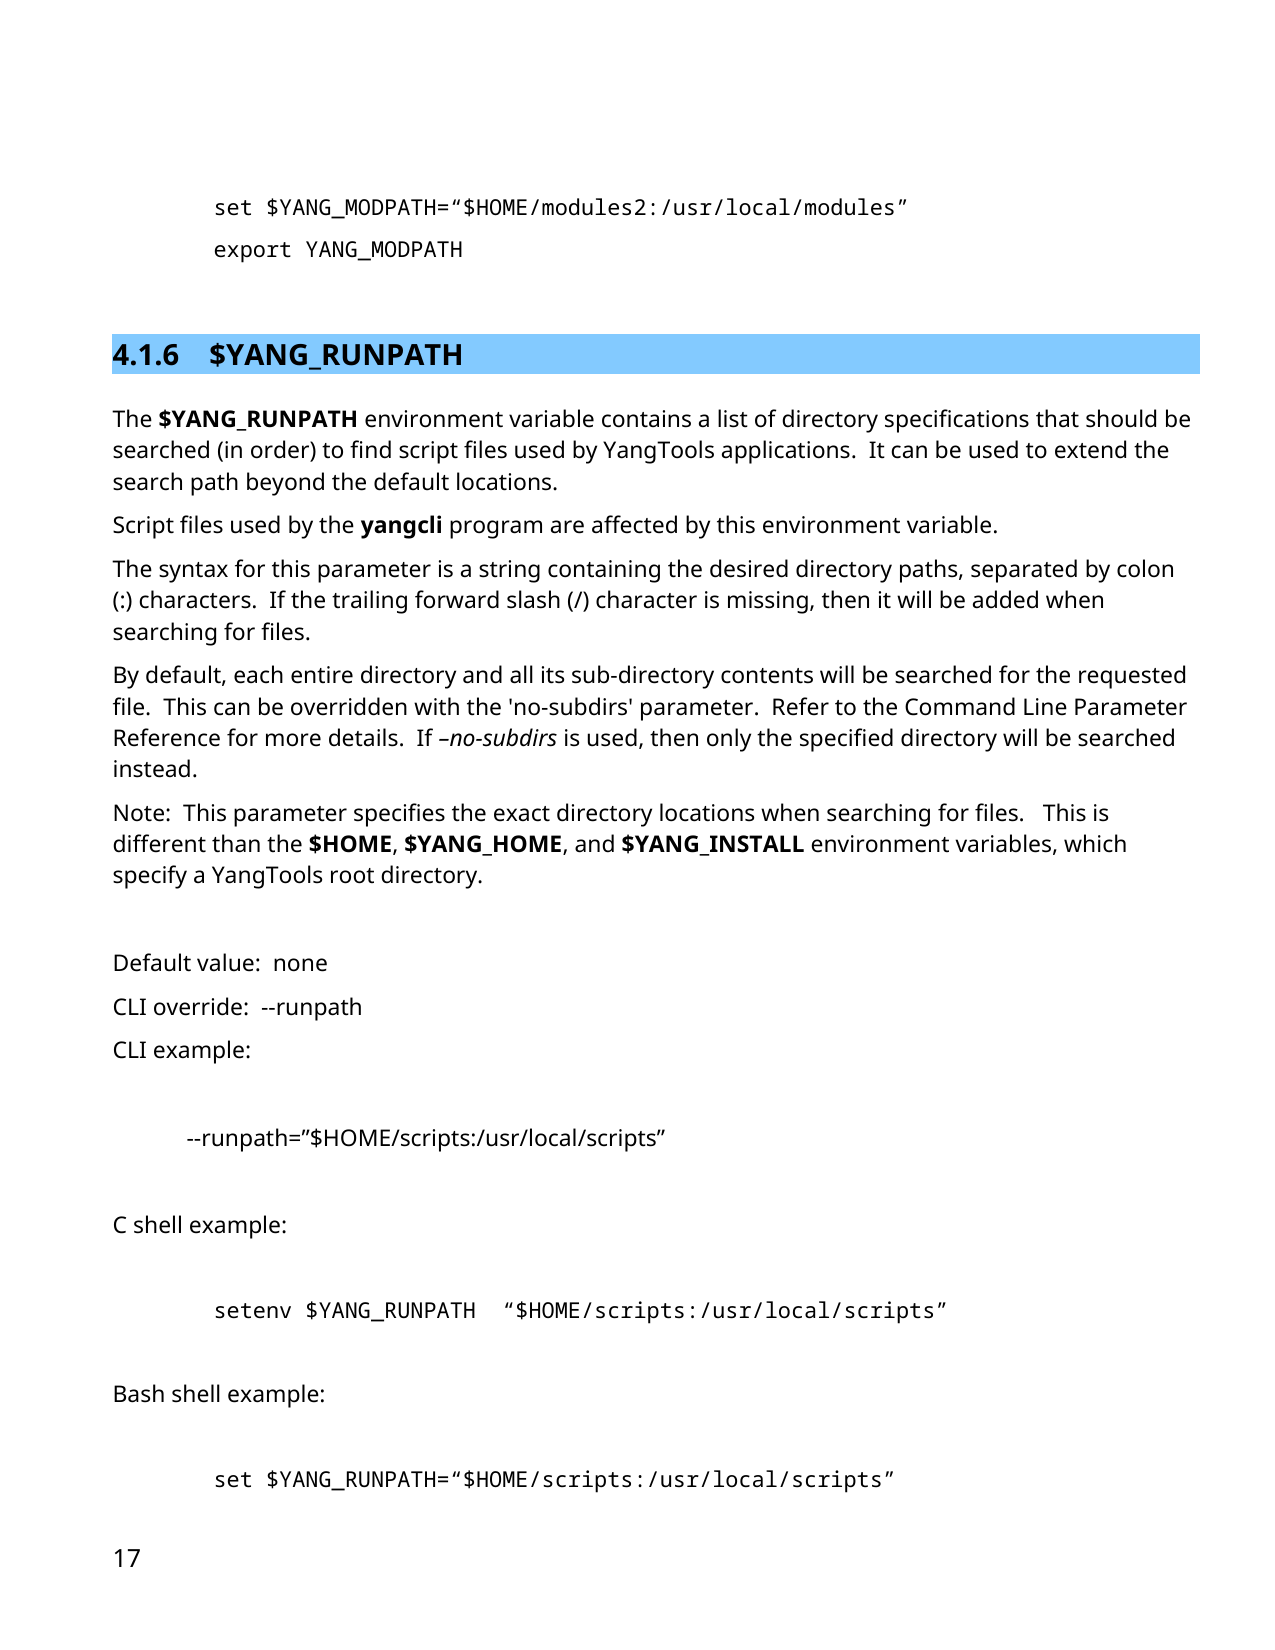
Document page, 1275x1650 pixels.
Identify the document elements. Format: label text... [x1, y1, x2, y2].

text The $YANG_RUNPATH environment variable contains a list of directory specifications that should be searched (in order) to find script files used by YangTools applications. It can be used to extend the search path beyond the default locations. [112, 403, 1200, 497]
text export YANG_MODPATH [139, 233, 1200, 263]
text By default, each entire directory and all its sub-directory contents will be searched for the requested file. This can be overridden with the 'no-subdirs' parameter. Refer to the Command Line Parameter Reference for more details. If –no-subdirs is used, then only the specified directory will be searched instead. [112, 659, 1200, 784]
subtitle $YANG_RUNPATH [112, 334, 1200, 374]
text CLI example: [112, 1034, 1200, 1066]
text The syntax for this parameter is a string containing the desired directory paths, separated by colon (:) characters. If the trailing forward slash (/) character is missing, then it will be added when searching for files. [112, 553, 1200, 647]
text CLI override: --runpath [112, 991, 1200, 1022]
text set $YANG_RUNPATH=“$HOME/scripts:/usr/local/scripts” [139, 1464, 1200, 1494]
text setenv $YANG_RUNPATH “$HOME/scripts:/usr/local/scripts” [139, 1295, 1200, 1325]
text Default value: none [112, 947, 1200, 978]
text Bash shell example: [112, 1378, 1200, 1410]
text --runpath=”$HOME/scripts:/usr/local/scripts” [112, 1122, 1200, 1153]
text set $YANG_MODPATH=“$HOME/modules2:/usr/local/modules” [139, 192, 1200, 222]
text Note: This parameter specifies the exact directory locations when searching for files. This is different than the $HOME, $YANG_HOME, and $YANG_INSTALL environment variables, which specify a YangTools root directory. [112, 797, 1200, 891]
text C shell example: [112, 1209, 1200, 1241]
text Script files used by the yangcli program are affected by this environment variable. [112, 509, 1200, 541]
